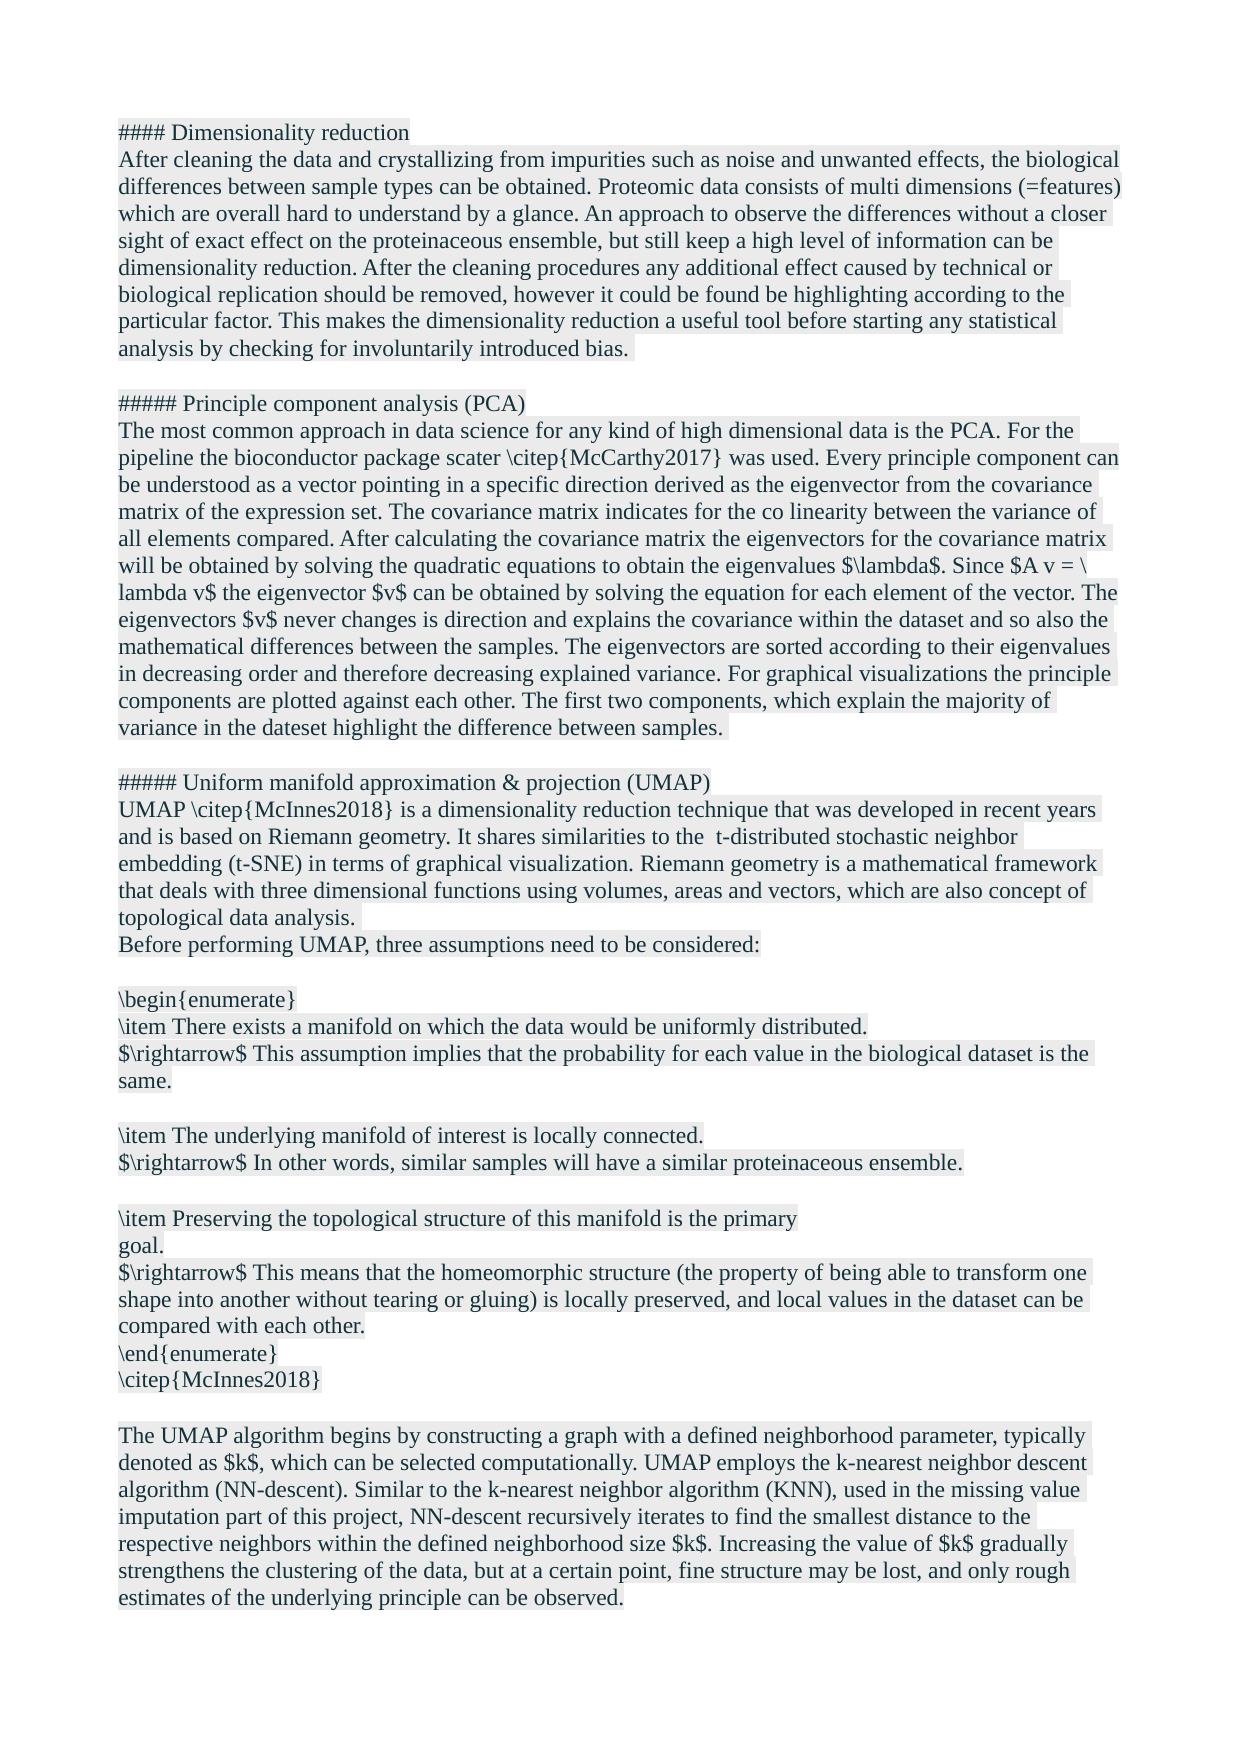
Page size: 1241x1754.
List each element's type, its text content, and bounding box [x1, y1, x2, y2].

text $\rightarrow$ This means that the homeomorphic structure (the property of being able to transform one shape into another without tearing or gluing) is locally preserved, and local values in the dataset can be compared with each other. [118, 1258, 1122, 1339]
text The UMAP algorithm begins by constructing a graph with a defined neighborhood parameter, typically denoted as $k$, which can be selected computationally. UMAP employs the k-nearest neighbor descent algorithm (NN-descent). Similar to the k-nearest neighbor algorithm (KNN), used in the missing value imputation part of this project, NN-descent recursively iterates to find the smallest distance to the respective neighbors within the defined neighborhood size $k$. Increasing the value of $k$ gradually strengthens the clustering of the data, but at a certain point, fine structure may be lost, and only rough estimates of the underlying principle can be observed. [118, 1421, 1122, 1610]
text UMAP \citep{McInnes2018} is a dimensionality reduction technique that was developed in recent years and is based on Riemann geometry. It shares similarities to the t-distributed stochastic neighbor embedding (t-SNE) in terms of graphical visualization. Riemann geometry is a mathematical framework that deals with three dimensional functions using volumes, areas and vectors, which are also concept of topological data analysis. [118, 795, 1122, 930]
text ##### Principle component analysis (PCA) [118, 389, 1122, 416]
text $\rightarrow$ In other words, similar samples will have a similar proteinaceous ensemble. [118, 1149, 1122, 1176]
text \citep{McInnes2018} [118, 1366, 1122, 1393]
text Before performing UMAP, three assumptions need to be considered: [118, 930, 1122, 957]
text \end{enumerate} [118, 1339, 1122, 1366]
text After cleaning the data and crystallizing from impurities such as noise and unwanted effects, the biological differences between sample types can be obtained. Proteomic data consists of multi dimensions (=features) which are overall hard to understand by a glance. An approach to observe the differences without a closer sight of exact effect on the proteinaceous ensemble, but still keep a high level of information can be dimensionality reduction. After the cleaning procedures any additional effect caused by technical or biological replication should be removed, however it could be found be highlighting according to the particular factor. This makes the dimensionality reduction a useful tool before starting any statistical analysis by checking for involuntarily introduced bias. [118, 145, 1122, 361]
text $\rightarrow$ This assumption implies that the probability for each value in the biological dataset is the same. [118, 1039, 1122, 1093]
text \begin{enumerate} [118, 986, 1122, 1012]
text \item Preserving the topological structure of this manifold is the primary [118, 1204, 1122, 1231]
text \item The underlying manifold of interest is locally connected. [118, 1122, 1122, 1149]
text goal. [118, 1231, 1122, 1258]
text The most common approach in data science for any kind of high dimensional data is the PCA. For the pipeline the bioconductor package scater \citep{McCarthy2017} was used. Every principle component can be understood as a vector pointing in a specific direction derived as the eigenvector from the covariance matrix of the expression set. The covariance matrix indicates for the co linearity between the variance of all elements compared. After calculating the covariance matrix the eigenvectors for the covariance matrix will be obtained by solving the quadratic equations to obtain the eigenvalues $\lambda$. Since $A v = \lambda v$ the eigenvector $v$ can be obtained by solving the equation for each element of the vector. The eigenvectors $v$ never changes is direction and explains the covariance within the dataset and so also the mathematical differences between the samples. The eigenvectors are sorted according to their eigenvalues in decreasing order and therefore decreasing explained variance. For graphical visualizations the principle components are plotted against each other. The first two components, which explain the majority of variance in the dateset highlight the difference between samples. [118, 416, 1122, 740]
text \item There exists a manifold on which the data would be uniformly distributed. [118, 1012, 1122, 1039]
text ##### Uniform manifold approximation & projection (UMAP) [118, 768, 1122, 795]
text #### Dimensionality reduction [118, 118, 1122, 145]
